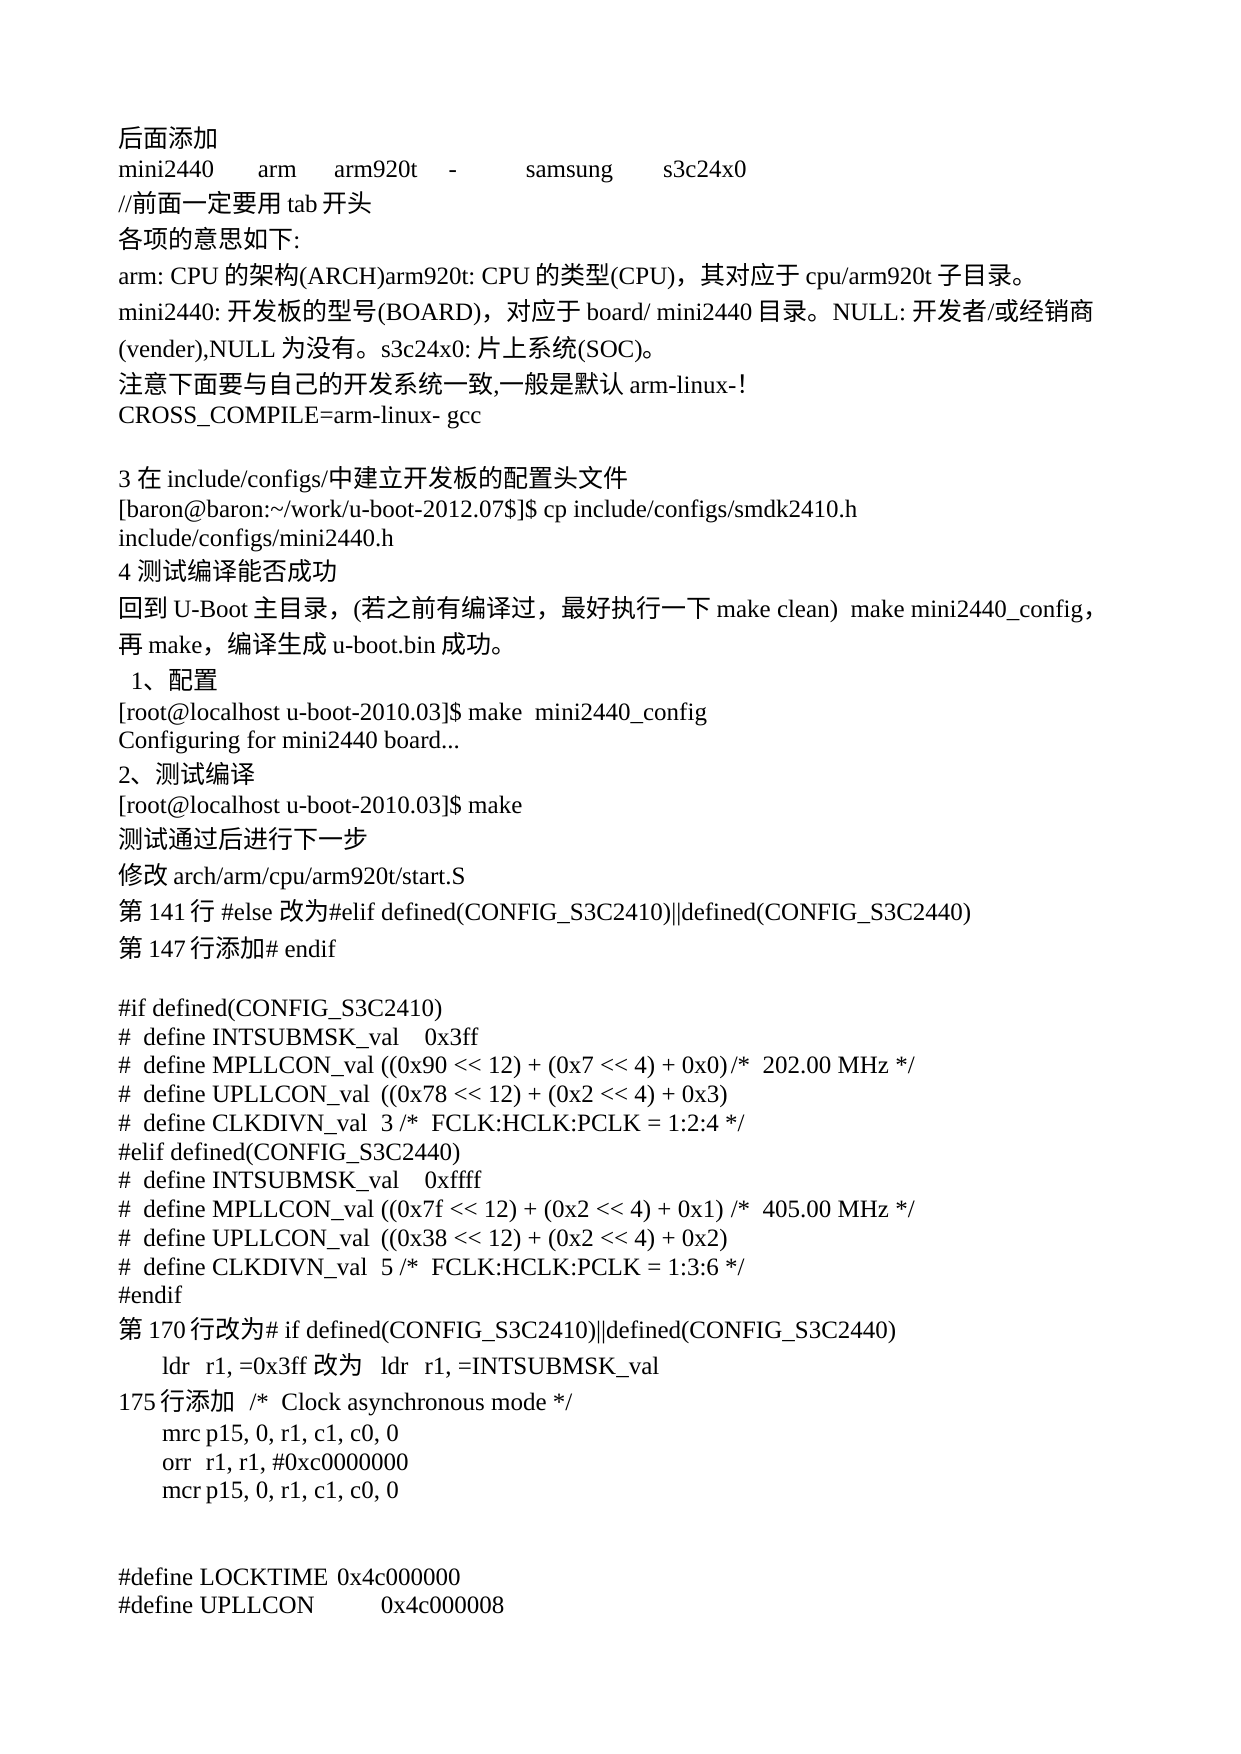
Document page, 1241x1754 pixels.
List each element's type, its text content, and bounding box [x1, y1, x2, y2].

text mini2440 arm arm920t - samsung s3c24x0 [118, 154, 1122, 183]
text ldr r1, =0x3ff 改为 ldr r1, =INTSUBMSK_val [118, 1346, 1122, 1382]
text mrc p15, 0, r1, c1, c0, 0 [118, 1418, 1122, 1447]
text #define LOCKTIME 0x4c000000 [118, 1562, 1122, 1591]
text [baron@baron:~/work/u-boot-2012.07$]$ cp include/configs/smdk2410.h include/configs/mini2440.h [118, 494, 1122, 552]
text 第170行改为# if defined(CONFIG_S3C2410)||defined(CONFIG_S3C2440) [118, 1309, 1122, 1346]
text Configuring for mini2440 board... [118, 726, 1122, 754]
text arm: CPU的架构(ARCH)arm920t: CPU的类型(CPU)，其对应于cpu/arm920t子目录。 [118, 256, 1122, 292]
text 回到U-Boot主目录，(若之前有编译过，最好执行一下make clean) make mini2440_config，再make，编译生成u-boot.bin成功。 [118, 588, 1122, 661]
text //前面一定要用tab开头 [118, 183, 1122, 219]
text 各项的意思如下: [118, 219, 1122, 256]
text 175行添加 /* Clock asynchronous mode */ [118, 1382, 1122, 1418]
text 4 测试编译能否成功 [118, 552, 1122, 588]
text 注意下面要与自己的开发系统一致,一般是默认arm-linux-！ [118, 364, 1122, 401]
text 2、测试编译 [118, 754, 1122, 791]
text 第147行添加# endif [118, 928, 1122, 964]
text mcr p15, 0, r1, c1, c0, 0 [118, 1476, 1122, 1504]
text orr r1, r1, #0xc0000000 [118, 1447, 1122, 1476]
text #if defined(CONFIG_S3C2410) [118, 993, 1122, 1022]
text 3 在include/configs/中建立开发板的配置头文件 [118, 458, 1122, 494]
text # define MPLLCON_val ((0x90 << 12) + (0x7 << 4) + 0x0) /* 202.00 MHz */ [118, 1051, 1122, 1079]
text # define INTSUBMSK_val 0x3ff [118, 1022, 1122, 1051]
text 测试通过后进行下一步 [118, 819, 1122, 856]
text 后面添加 [118, 118, 1122, 154]
text # define UPLLCON_val ((0x38 << 12) + (0x2 << 4) + 0x2) [118, 1223, 1122, 1252]
text [root@localhost u-boot-2010.03]$ make [118, 791, 1122, 819]
text # define UPLLCON_val ((0x78 << 12) + (0x2 << 4) + 0x3) [118, 1079, 1122, 1108]
text 第141行 #else 改为#elif defined(CONFIG_S3C2410)||defined(CONFIG_S3C2440) [118, 892, 1122, 928]
text [root@localhost u-boot-2010.03]$ make mini2440_config [118, 697, 1122, 726]
text # define CLKDIVN_val 3 /* FCLK:HCLK:PCLK = 1:2:4 */ [118, 1108, 1122, 1137]
text 1、配置 [118, 661, 1122, 697]
text #endif [118, 1281, 1122, 1309]
text 修改arch/arm/cpu/arm920t/start.S [118, 856, 1122, 892]
text #define UPLLCON 0x4c000008 [118, 1591, 1122, 1619]
text # define INTSUBMSK_val 0xffff [118, 1166, 1122, 1194]
text mini2440: 开发板的型号(BOARD)，对应于board/ mini2440目录。NULL: 开发者/或经销商(vender),NULL为没有。s3c24x0: 片上系统(SOC)。 [118, 292, 1122, 364]
text #elif defined(CONFIG_S3C2440) [118, 1137, 1122, 1166]
text CROSS_COMPILE=arm-linux- gcc [118, 401, 1122, 429]
text # define MPLLCON_val ((0x7f << 12) + (0x2 << 4) + 0x1) /* 405.00 MHz */ [118, 1194, 1122, 1223]
text # define CLKDIVN_val 5 /* FCLK:HCLK:PCLK = 1:3:6 */ [118, 1252, 1122, 1281]
